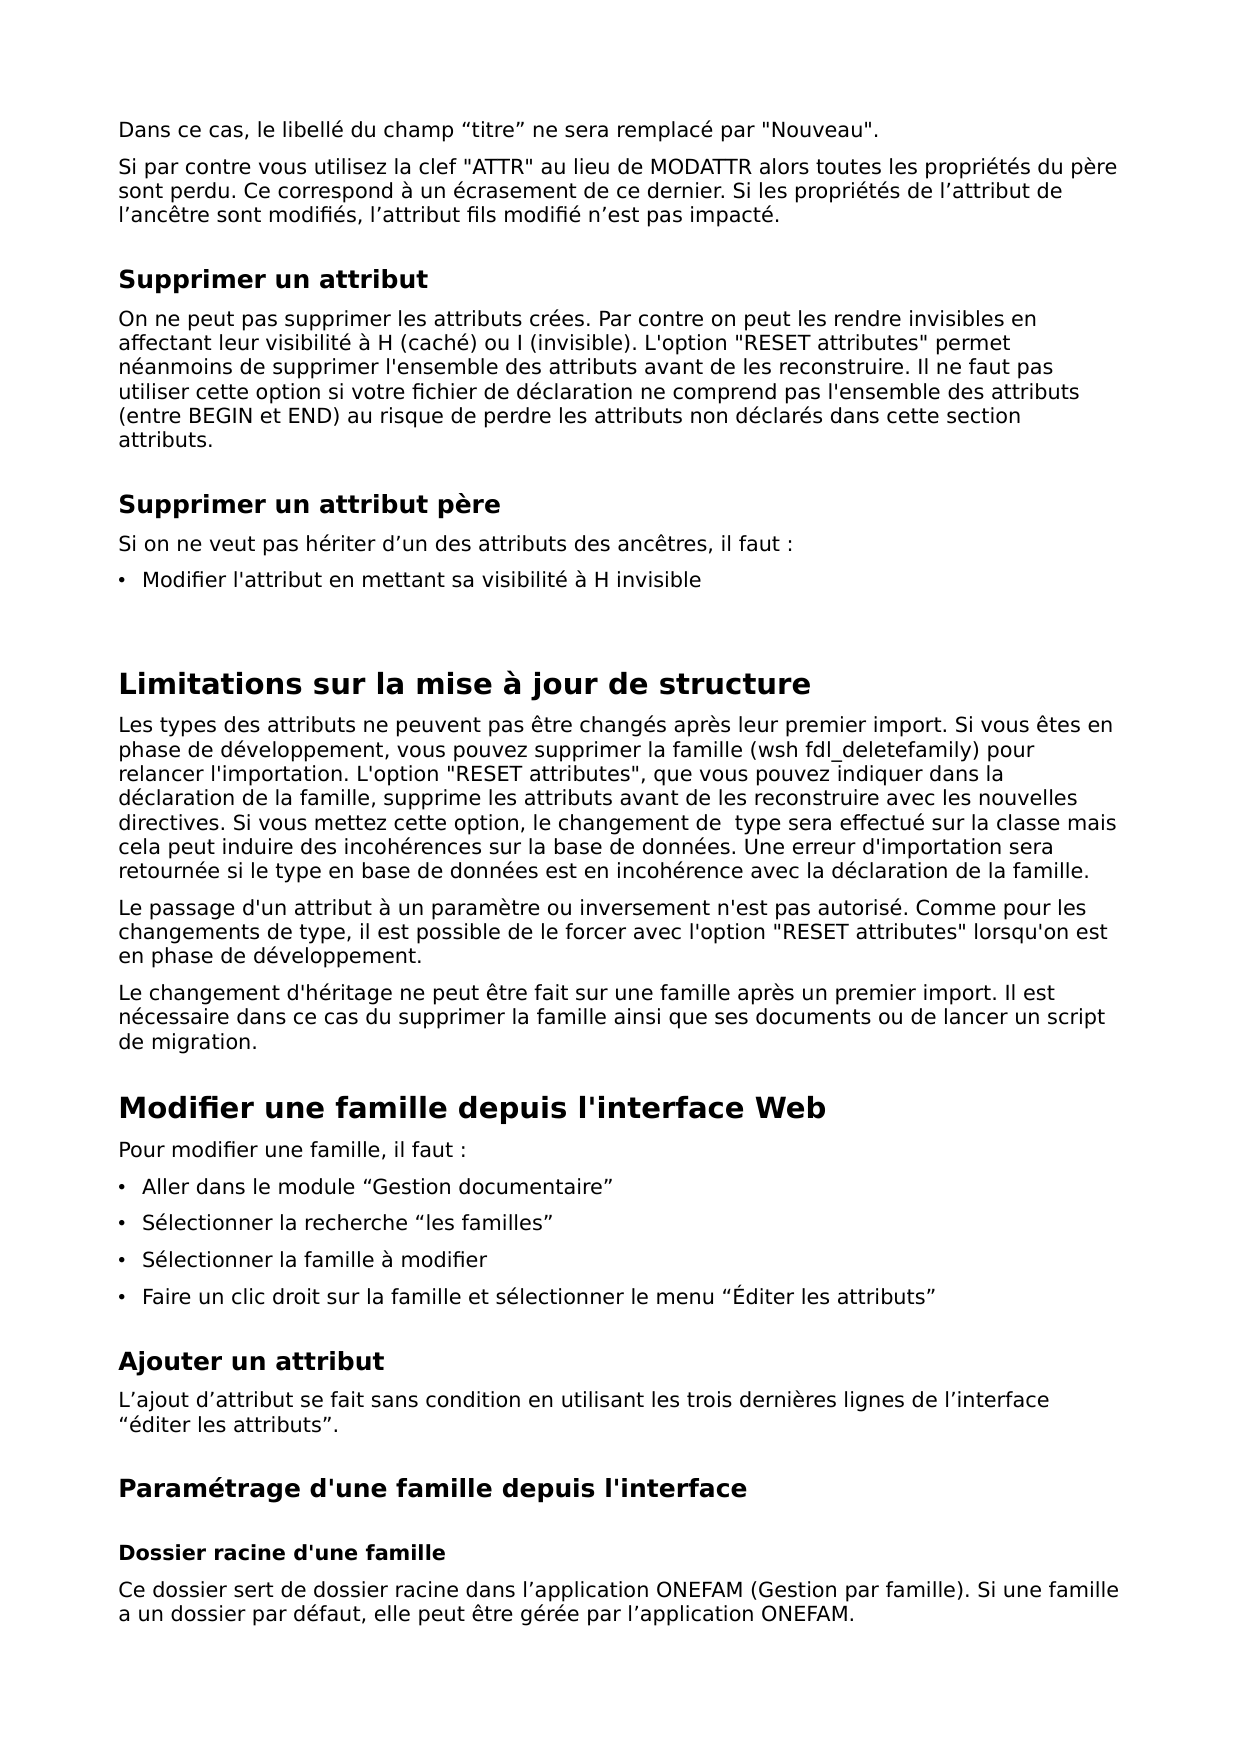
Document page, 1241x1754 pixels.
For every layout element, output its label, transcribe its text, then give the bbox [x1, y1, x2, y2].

subtitle Dossier racine d'une famille [118, 1541, 1122, 1565]
subtitle Supprimer un attribut père [118, 490, 1122, 519]
text Ce dossier sert de dossier racine dans l’application ONEFAM (Gestion par famille). Si une famille a un dossier par défaut, elle peut être gérée par l’application ONEFAM. [118, 1578, 1122, 1626]
text L’ajout d’attribut se fait sans condition en utilisant les trois dernières lignes de l’interface “éditer les attributs”. [118, 1388, 1122, 1437]
text Si on ne veut pas hériter d’un des attributs des ancêtres, il faut : [118, 532, 1122, 556]
text Le passage d'un attribut à un paramètre ou inversement n'est pas autorisé. Comme pour les changements de type, il est possible de le forcer avec l'option "RESET attributes" lorsqu'on est en phase de développement. [118, 896, 1122, 969]
list Sélectionner la famille à modifier [118, 1248, 1122, 1272]
subtitle Limitations sur la mise à jour de structure [118, 667, 1122, 701]
list Modifier l'attribut en mettant sa visibilité à H invisible [118, 568, 1122, 593]
list Faire un clic droit sur la famille et sélectionner le menu “Éditer les attributs” [118, 1285, 1122, 1309]
subtitle Supprimer un attribut [118, 265, 1122, 294]
text Pour modifier une famille, il faut : [118, 1138, 1122, 1162]
text Si par contre vous utilisez la clef "ATTR" au lieu de MODATTR alors toutes les propriétés du père sont perdu. Ce correspond à un écrasement de ce dernier. Si les propriétés de l’attribut de l’ancêtre sont modifiés, l’attribut fils modifié n’est pas impacté. [118, 155, 1122, 228]
text Les types des attributs ne peuvent pas être changés après leur premier import. Si vous êtes en phase de développement, vous pouvez supprimer la famille (wsh fdl_deletefamily) pour relancer l'importation. L'option "RESET attributes", que vous pouvez indiquer dans la déclaration de la famille, supprime les attributs avant de les reconstruire avec les nouvelles directives. Si vous mettez cette option, le changement de type sera effectué sur la classe mais cela peut induire des incohérences sur la base de données. Une erreur d'importation sera retournée si le type en base de données est en incohérence avec la déclaration de la famille. [118, 713, 1122, 883]
text Le changement d'héritage ne peut être fait sur une famille après un premier import. Il est nécessaire dans ce cas du supprimer la famille ainsi que ses documents ou de lancer un script de migration. [118, 981, 1122, 1054]
text Dans ce cas, le libellé du champ “titre” ne sera remplacé par "Nouveau". [118, 118, 1122, 142]
subtitle Paramétrage d'une famille depuis l'interface [118, 1474, 1122, 1504]
text On ne peut pas supprimer les attributs crées. Par contre on peut les rendre invisibles en affectant leur visibilité à H (caché) ou I (invisible). L'option "RESET attributes" permet néanmoins de supprimer l'ensemble des attributs avant de les reconstruire. Il ne faut pas utiliser cette option si votre fichier de déclaration ne comprend pas l'ensemble des attributs (entre BEGIN et END) au risque de perdre les attributs non déclarés dans cette section attributs. [118, 307, 1122, 452]
list Aller dans le module “Gestion documentaire” [118, 1175, 1122, 1199]
list Sélectionner la recherche “les familles” [118, 1211, 1122, 1236]
subtitle Ajouter un attribut [118, 1347, 1122, 1376]
subtitle Modifier une famille depuis l'interface Web [118, 1091, 1122, 1125]
